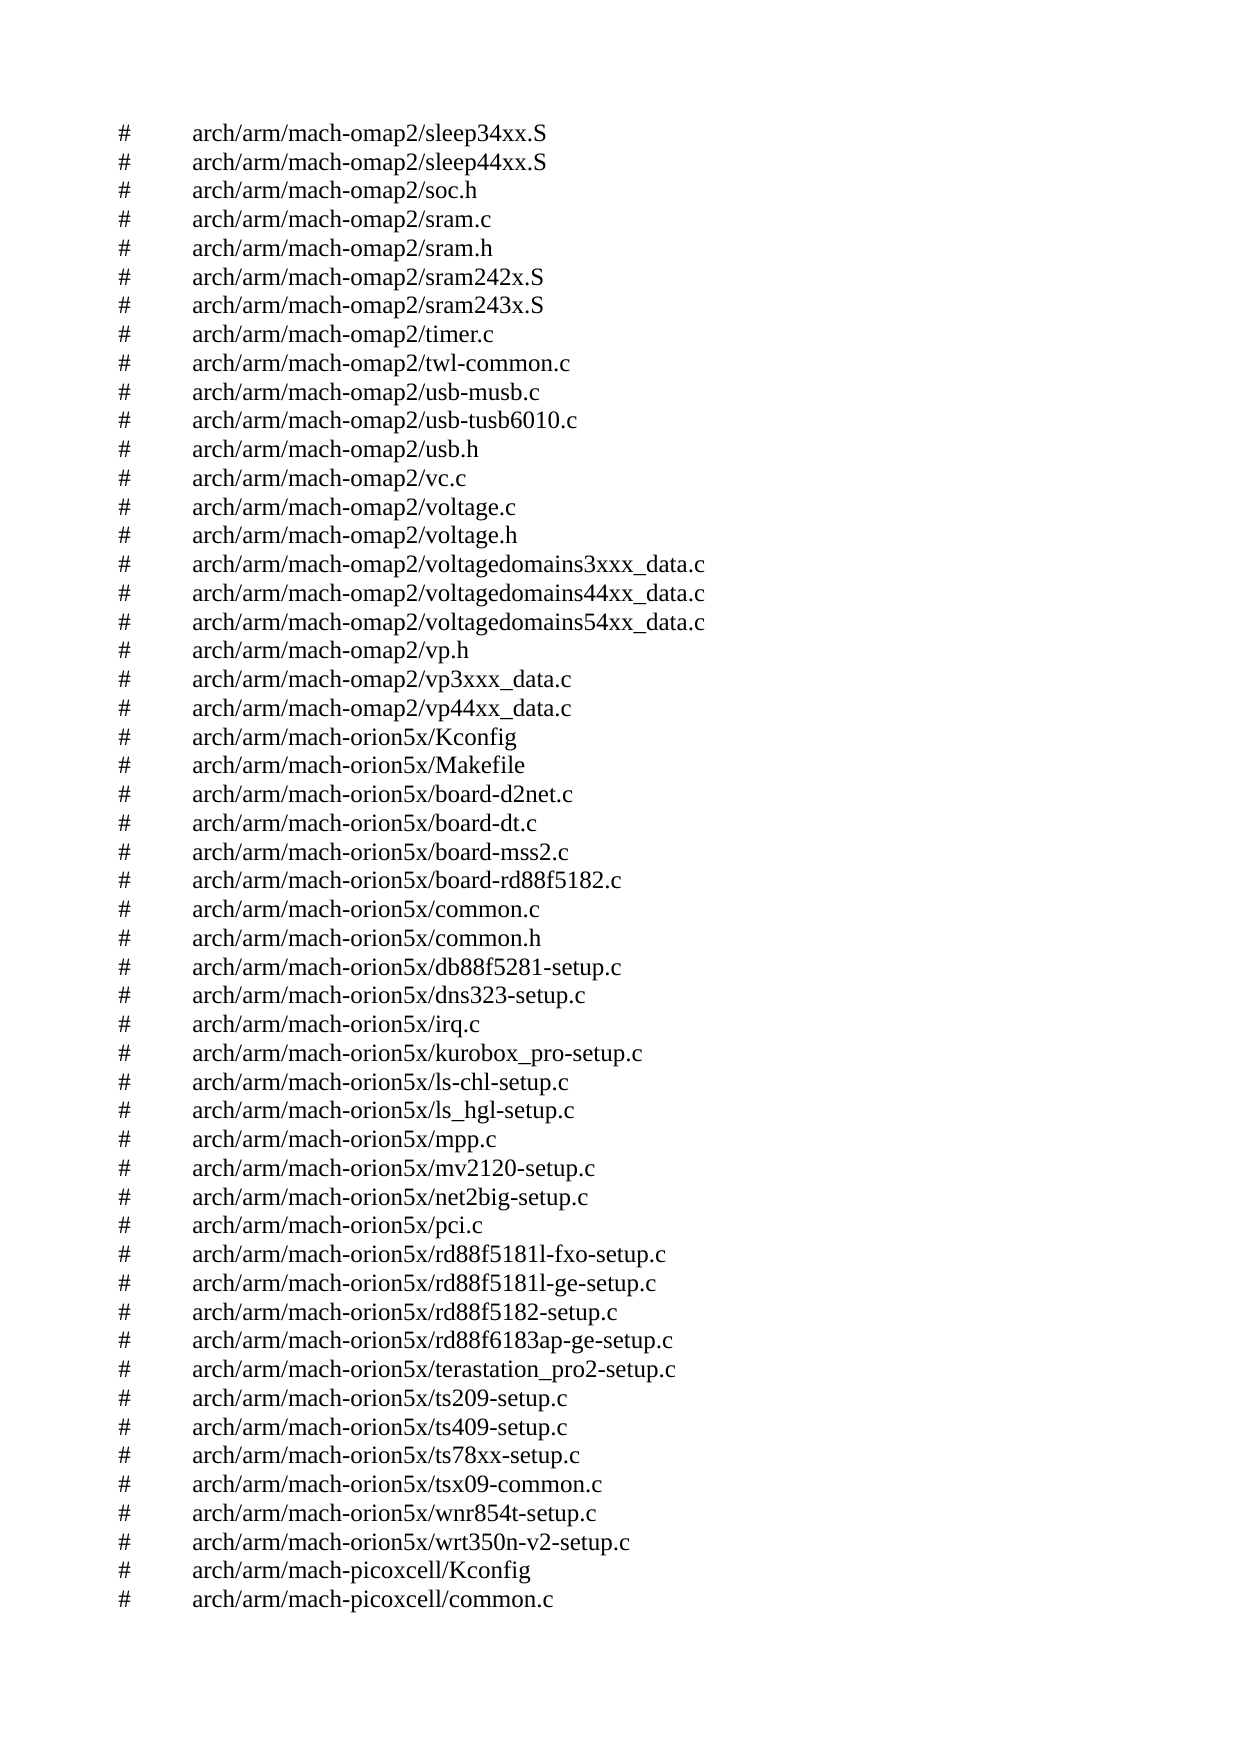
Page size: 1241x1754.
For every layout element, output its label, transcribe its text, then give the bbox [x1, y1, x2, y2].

text # arch/arm/mach-orion5x/mpp.c [118, 1124, 1122, 1153]
text # arch/arm/mach-omap2/vp44xx_data.c [118, 693, 1122, 722]
text # arch/arm/mach-orion5x/pci.c [118, 1211, 1122, 1239]
text # arch/arm/mach-orion5x/ls-chl-setup.c [118, 1067, 1122, 1096]
text # arch/arm/mach-picoxcell/common.c [118, 1584, 1122, 1613]
text # arch/arm/mach-orion5x/common.h [118, 923, 1122, 952]
text # arch/arm/mach-omap2/vp3xxx_data.c [118, 664, 1122, 693]
text # arch/arm/mach-orion5x/common.c [118, 894, 1122, 923]
text # arch/arm/mach-orion5x/db88f5281-setup.c [118, 952, 1122, 981]
text # arch/arm/mach-omap2/voltagedomains44xx_data.c [118, 578, 1122, 607]
text # arch/arm/mach-orion5x/board-dt.c [118, 808, 1122, 837]
text # arch/arm/mach-omap2/sram.h [118, 233, 1122, 262]
text # arch/arm/mach-omap2/usb.h [118, 434, 1122, 463]
text # arch/arm/mach-omap2/vc.c [118, 463, 1122, 492]
text # arch/arm/mach-orion5x/dns323-setup.c [118, 981, 1122, 1009]
text # arch/arm/mach-orion5x/ls_hgl-setup.c [118, 1096, 1122, 1124]
text # arch/arm/mach-orion5x/ts209-setup.c [118, 1383, 1122, 1412]
text # arch/arm/mach-orion5x/net2big-setup.c [118, 1182, 1122, 1211]
text # arch/arm/mach-orion5x/rd88f5182-setup.c [118, 1297, 1122, 1326]
text # arch/arm/mach-orion5x/rd88f5181l-ge-setup.c [118, 1268, 1122, 1297]
text # arch/arm/mach-omap2/usb-musb.c [118, 377, 1122, 406]
text # arch/arm/mach-orion5x/tsx09-common.c [118, 1469, 1122, 1498]
text # arch/arm/mach-omap2/sleep34xx.S [118, 118, 1122, 147]
text # arch/arm/mach-orion5x/ts409-setup.c [118, 1412, 1122, 1441]
text # arch/arm/mach-orion5x/terastation_pro2-setup.c [118, 1354, 1122, 1383]
text # arch/arm/mach-omap2/soc.h [118, 176, 1122, 204]
text # arch/arm/mach-omap2/voltagedomains3xxx_data.c [118, 549, 1122, 578]
text # arch/arm/mach-orion5x/rd88f6183ap-ge-setup.c [118, 1326, 1122, 1354]
text # arch/arm/mach-orion5x/board-mss2.c [118, 837, 1122, 866]
text # arch/arm/mach-omap2/sram243x.S [118, 291, 1122, 319]
text # arch/arm/mach-omap2/voltage.c [118, 492, 1122, 521]
text # arch/arm/mach-omap2/vp.h [118, 636, 1122, 664]
text # arch/arm/mach-orion5x/mv2120-setup.c [118, 1153, 1122, 1182]
text # arch/arm/mach-omap2/twl-common.c [118, 348, 1122, 377]
text # arch/arm/mach-orion5x/irq.c [118, 1009, 1122, 1038]
text # arch/arm/mach-omap2/sleep44xx.S [118, 147, 1122, 176]
text # arch/arm/mach-orion5x/Kconfig [118, 722, 1122, 751]
text # arch/arm/mach-orion5x/Makefile [118, 751, 1122, 779]
text # arch/arm/mach-omap2/voltage.h [118, 521, 1122, 549]
text # arch/arm/mach-orion5x/rd88f5181l-fxo-setup.c [118, 1239, 1122, 1268]
text # arch/arm/mach-omap2/usb-tusb6010.c [118, 406, 1122, 434]
text # arch/arm/mach-orion5x/board-d2net.c [118, 779, 1122, 808]
text # arch/arm/mach-omap2/voltagedomains54xx_data.c [118, 607, 1122, 636]
text # arch/arm/mach-orion5x/wnr854t-setup.c [118, 1498, 1122, 1527]
text # arch/arm/mach-omap2/timer.c [118, 319, 1122, 348]
text # arch/arm/mach-orion5x/board-rd88f5182.c [118, 866, 1122, 894]
text # arch/arm/mach-orion5x/ts78xx-setup.c [118, 1441, 1122, 1469]
text # arch/arm/mach-omap2/sram.c [118, 204, 1122, 233]
text # arch/arm/mach-orion5x/kurobox_pro-setup.c [118, 1038, 1122, 1067]
text # arch/arm/mach-picoxcell/Kconfig [118, 1556, 1122, 1584]
text # arch/arm/mach-omap2/sram242x.S [118, 262, 1122, 291]
text # arch/arm/mach-orion5x/wrt350n-v2-setup.c [118, 1527, 1122, 1556]
